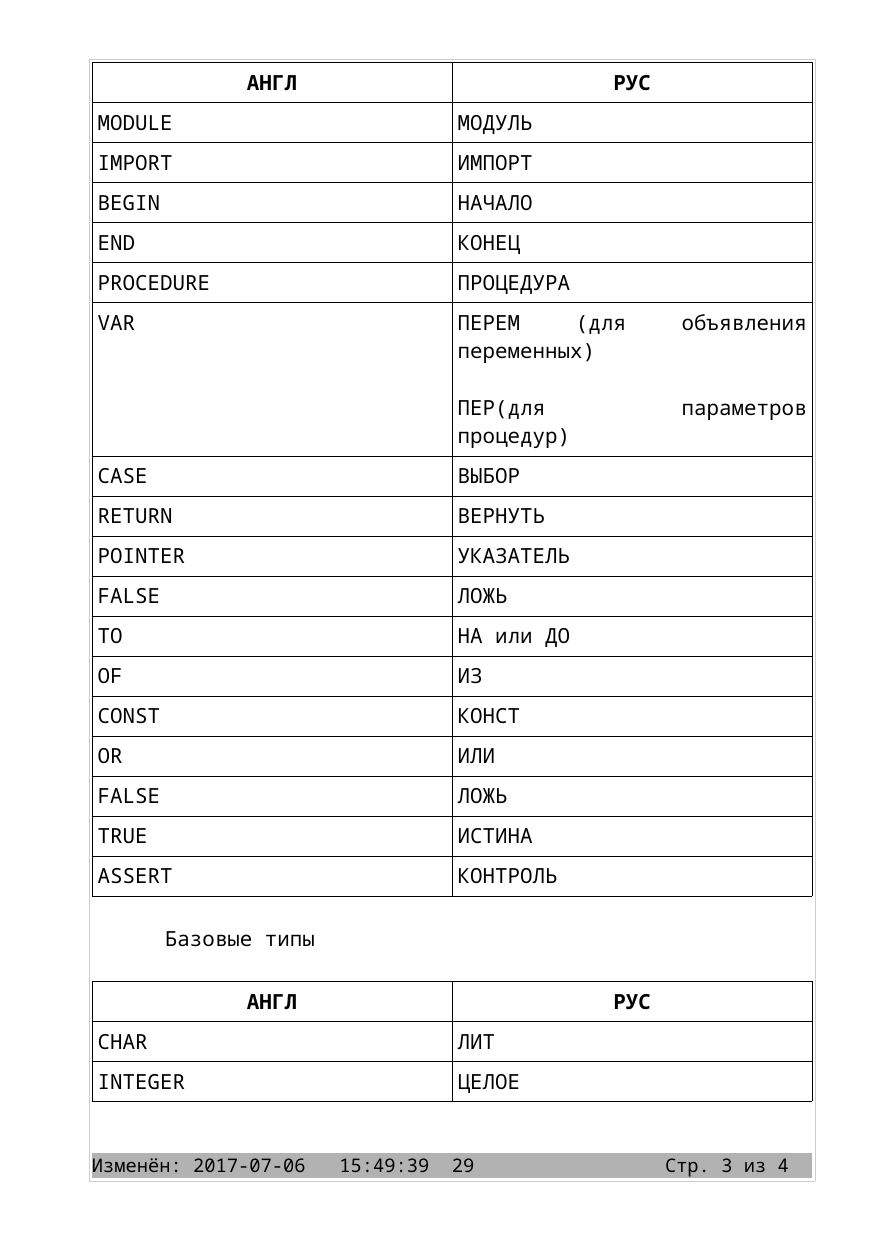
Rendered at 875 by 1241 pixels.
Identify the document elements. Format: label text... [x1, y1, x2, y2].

table_cell ЛОЖЬ [453, 577, 812, 616]
table_cell OR [93, 737, 452, 776]
table_cell НАЧАЛО [453, 183, 812, 222]
table_cell RETURN [93, 497, 452, 536]
table_cell ВЫБОР [453, 457, 812, 496]
table_cell CHAR [93, 1022, 452, 1061]
text Базовые типы [92, 924, 812, 953]
table_cell МОДУЛЬ [453, 103, 812, 142]
table_cell КОНЕЦ [453, 223, 812, 262]
table_cell VAR [93, 303, 452, 456]
table_cell IMPORT [93, 143, 452, 182]
table_header РУС [453, 63, 812, 102]
table_cell TO [93, 617, 452, 656]
table_cell OF [93, 657, 452, 696]
table_cell ЛИТ [453, 1022, 812, 1061]
table_cell ASSERT [93, 857, 452, 896]
table_cell КОНТРОЛЬ [453, 857, 812, 896]
table_cell ИЛИ [453, 737, 812, 776]
table_cell ПРОЦЕДУРА [453, 263, 812, 302]
table_header РУС [453, 982, 812, 1021]
table_cell CASE [93, 457, 452, 496]
table_cell INTEGER [93, 1062, 452, 1101]
table_cell ИМПОРТ [453, 143, 812, 182]
table_cell ПЕРЕМ (для объявления переменных) ПЕР(для параметров процедур) [453, 303, 812, 456]
table_cell НА или ДО [453, 617, 812, 656]
table_cell УКАЗАТЕЛЬ [453, 537, 812, 576]
table_cell КОНСТ [453, 697, 812, 736]
table_cell ВЕРНУТЬ [453, 497, 812, 536]
table_cell POINTER [93, 537, 452, 576]
table_cell BEGIN [93, 183, 452, 222]
table_cell MODULE [93, 103, 452, 142]
table_cell TRUE [93, 817, 452, 856]
table_cell ЦЕЛОЕ [453, 1062, 812, 1101]
table_header АНГЛ [93, 982, 452, 1021]
table_cell FALSE [93, 777, 452, 816]
table_cell ИЗ [453, 657, 812, 696]
table_cell FALSE [93, 577, 452, 616]
table_cell ИСТИНА [453, 817, 812, 856]
table_header АНГЛ [93, 63, 452, 102]
table_cell PROCEDURE [93, 263, 452, 302]
table_cell ЛОЖЬ [453, 777, 812, 816]
table_cell END [93, 223, 452, 262]
table_cell CONST [93, 697, 452, 736]
